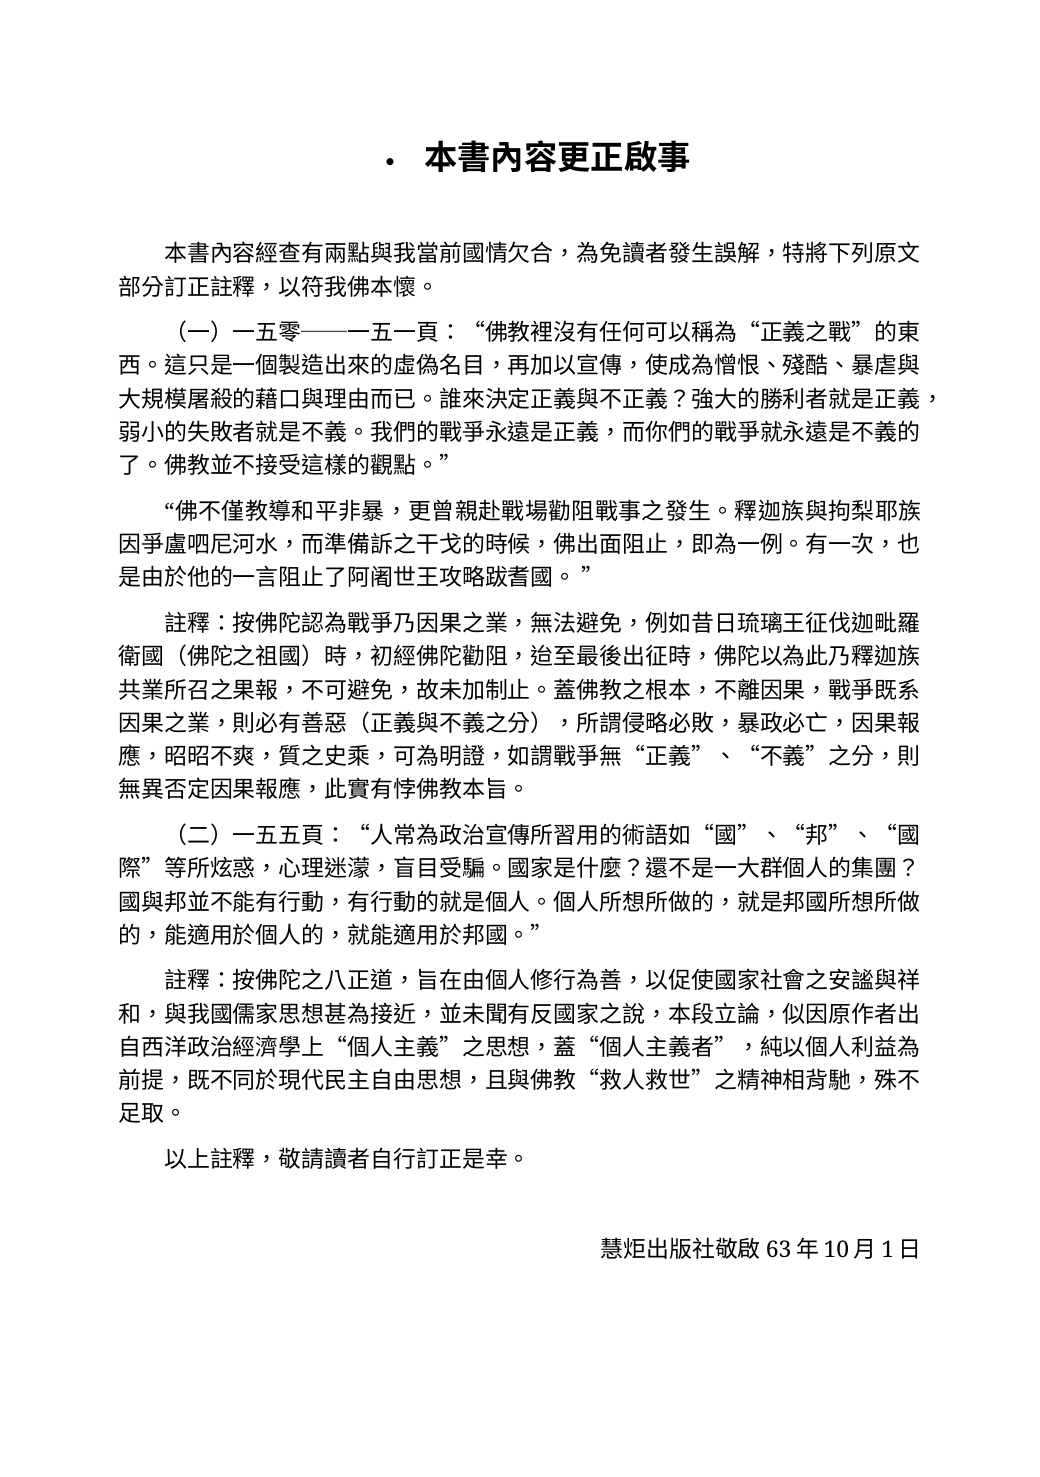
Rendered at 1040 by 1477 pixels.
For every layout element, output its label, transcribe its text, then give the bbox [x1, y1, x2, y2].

text 註釋：按佛陀之八正道，旨在由個人修行為善，以促使國家社會之安謐與祥和，與我國儒家思想甚為接近，並未聞有反國家之說，本段立論，似因原作者出自西洋政治經濟學上“個人主義”之思想，蓋“個人主義者”，純以個人利益為前提，既不同於現代民主自由思想，且與佛教“救人救世”之精神相背馳，殊不足取。 [118, 962, 921, 1128]
text 以上註釋，敬請讀者自行訂正是幸。 [118, 1141, 921, 1174]
text （二）一五五頁：“人常為政治宣傳所習用的術語如“國”、“邦”、“國際”等所炫惑，心理迷濛，盲目受騙。國家是什麼？還不是一大群個人的集團？國與邦並不能有行動，有行動的就是個人。個人所想所做的，就是邦國所想所做的，能適用於個人的，就能適用於邦國。” [118, 817, 921, 950]
list 本書內容更正啟事 [156, 131, 921, 179]
text 本書內容經查有兩點與我當前國情欠合，為免讀者發生誤解，特將下列原文部分訂正註釋，以符我佛本懷。 [118, 235, 921, 302]
text “佛不僅教導和平非暴，更曾親赴戰場勸阻戰事之發生。釋迦族與拘梨耶族因爭盧呬尼河水，而準備訴之干戈的時候，佛出面阻止，即為一例。有一次，也是由於他的一言阻止了阿阇世王攻略跋耆國。 ” [118, 493, 921, 592]
text 註釋：按佛陀認為戰爭乃因果之業，無法避免，例如昔日琉璃王征伐迦毗羅衛國（佛陀之祖國）時，初經佛陀勸阻，迨至最後出征時，佛陀以為此乃釋迦族共業所召之果報，不可避免，故未加制止。蓋佛教之根本，不離因果，戰爭既系因果之業，則必有善惡（正義與不義之分），所謂侵略必敗，暴政必亡，因果報應，昭昭不爽，質之史乘，可為明證，如謂戰爭無“正義”、“不義”之分，則無異否定因果報應，此實有悖佛教本旨。 [118, 605, 921, 804]
text （一）一五零──一五一頁：“佛教裡沒有任何可以稱為“正義之戰”的東西。這只是一個製造出來的虛偽名目，再加以宣傳，使成為憎恨、殘酷、暴虐與大規模屠殺的藉口與理由而已。誰來決定正義與不正義？強大的勝利者就是正義，弱小的失敗者就是不義。我們的戰爭永遠是正義，而你們的戰爭就永遠是不義的了。佛教並不接受這樣的觀點。” [118, 314, 921, 480]
text 慧炬出版社敬啟 63年10月1日 [118, 1230, 921, 1264]
